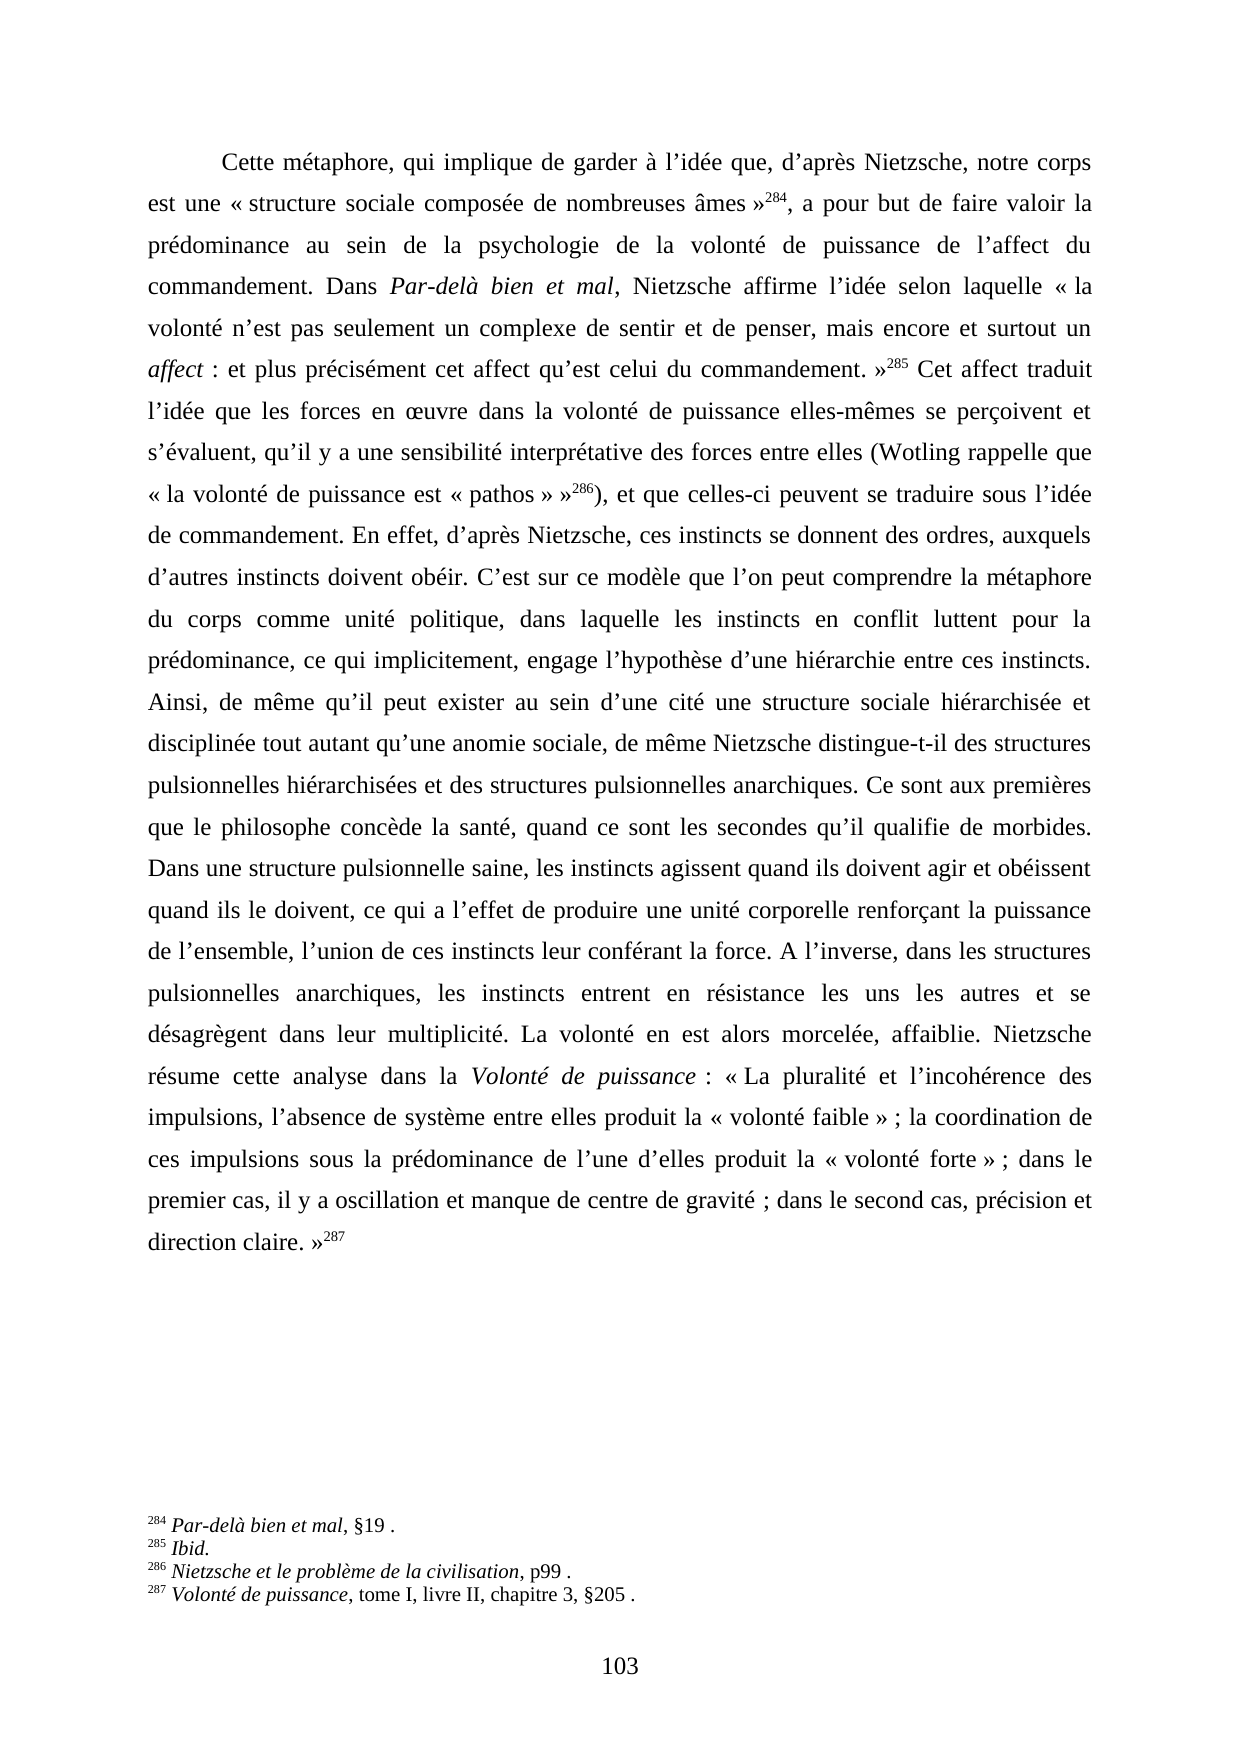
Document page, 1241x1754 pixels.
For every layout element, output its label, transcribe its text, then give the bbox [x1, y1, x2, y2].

text Volonté de puissance, tome I, livre II, chapitre 3, §205 . [148, 1583, 1092, 1606]
text Nietzsche et le problème de la civilisation, p99 . [148, 1560, 1092, 1583]
text Ibid. [148, 1537, 1092, 1560]
text Par-delà bien et mal, §19 . [148, 1514, 1092, 1537]
text Cette métaphore, qui implique de garder à l’idée que, d’après Nietzsche, notre corps est une « structure sociale composée de nombreuses âmes », a pour but de faire valoir la prédominance au sein de la psychologie de la volonté de puissance de l’affect du commandement. Dans Par-delà bien et mal, Nietzsche affirme l’idée selon laquelle « la volonté n’est pas seulement un complexe de sentir et de penser, mais encore et surtout un affect : et plus précisément cet affect qu’est celui du commandement. » Cet affect traduit l’idée que les forces en œuvre dans la volonté de puissance elles-mêmes se perçoivent et s’évaluent, qu’il y a une sensibilité interprétative des forces entre elles (Wotling rappelle que « la volonté de puissance est « pathos » »), et que celles-ci peuvent se traduire sous l’idée de commandement. En effet, d’après Nietzsche, ces instincts se donnent des ordres, auxquels d’autres instincts doivent obéir. C’est sur ce modèle que l’on peut comprendre la métaphore du corps comme unité politique, dans laquelle les instincts en conflit luttent pour la prédominance, ce qui implicitement, engage l’hypothèse d’une hiérarchie entre ces instincts. Ainsi, de même qu’il peut exister au sein d’une cité une structure sociale hiérarchisée et disciplinée tout autant qu’une anomie sociale, de même Nietzsche distingue-t-il des structures pulsionnelles hiérarchisées et des structures pulsionnelles anarchiques. Ce sont aux premières que le philosophe concède la santé, quand ce sont les secondes qu’il qualifie de morbides. Dans une structure pulsionnelle saine, les instincts agissent quand ils doivent agir et obéissent quand ils le doivent, ce qui a l’effet de produire une unité corporelle renforçant la puissance de l’ensemble, l’union de ces instincts leur conférant la force. A l’inverse, dans les structures pulsionnelles anarchiques, les instincts entrent en résistance les uns les autres et se désagrègent dans leur multiplicité. La volonté en est alors morcelée, affaiblie. Nietzsche résume cette analyse dans la Volonté de puissance : « La pluralité et l’incohérence des impulsions, l’absence de système entre elles produit la « volonté faible » ; la coordination de ces impulsions sous la prédominance de l’une d’elles produit la « volonté forte » ; dans le premier cas, il y a oscillation et manque de centre de gravité ; dans le second cas, précision et direction claire. » [148, 148, 1092, 1256]
